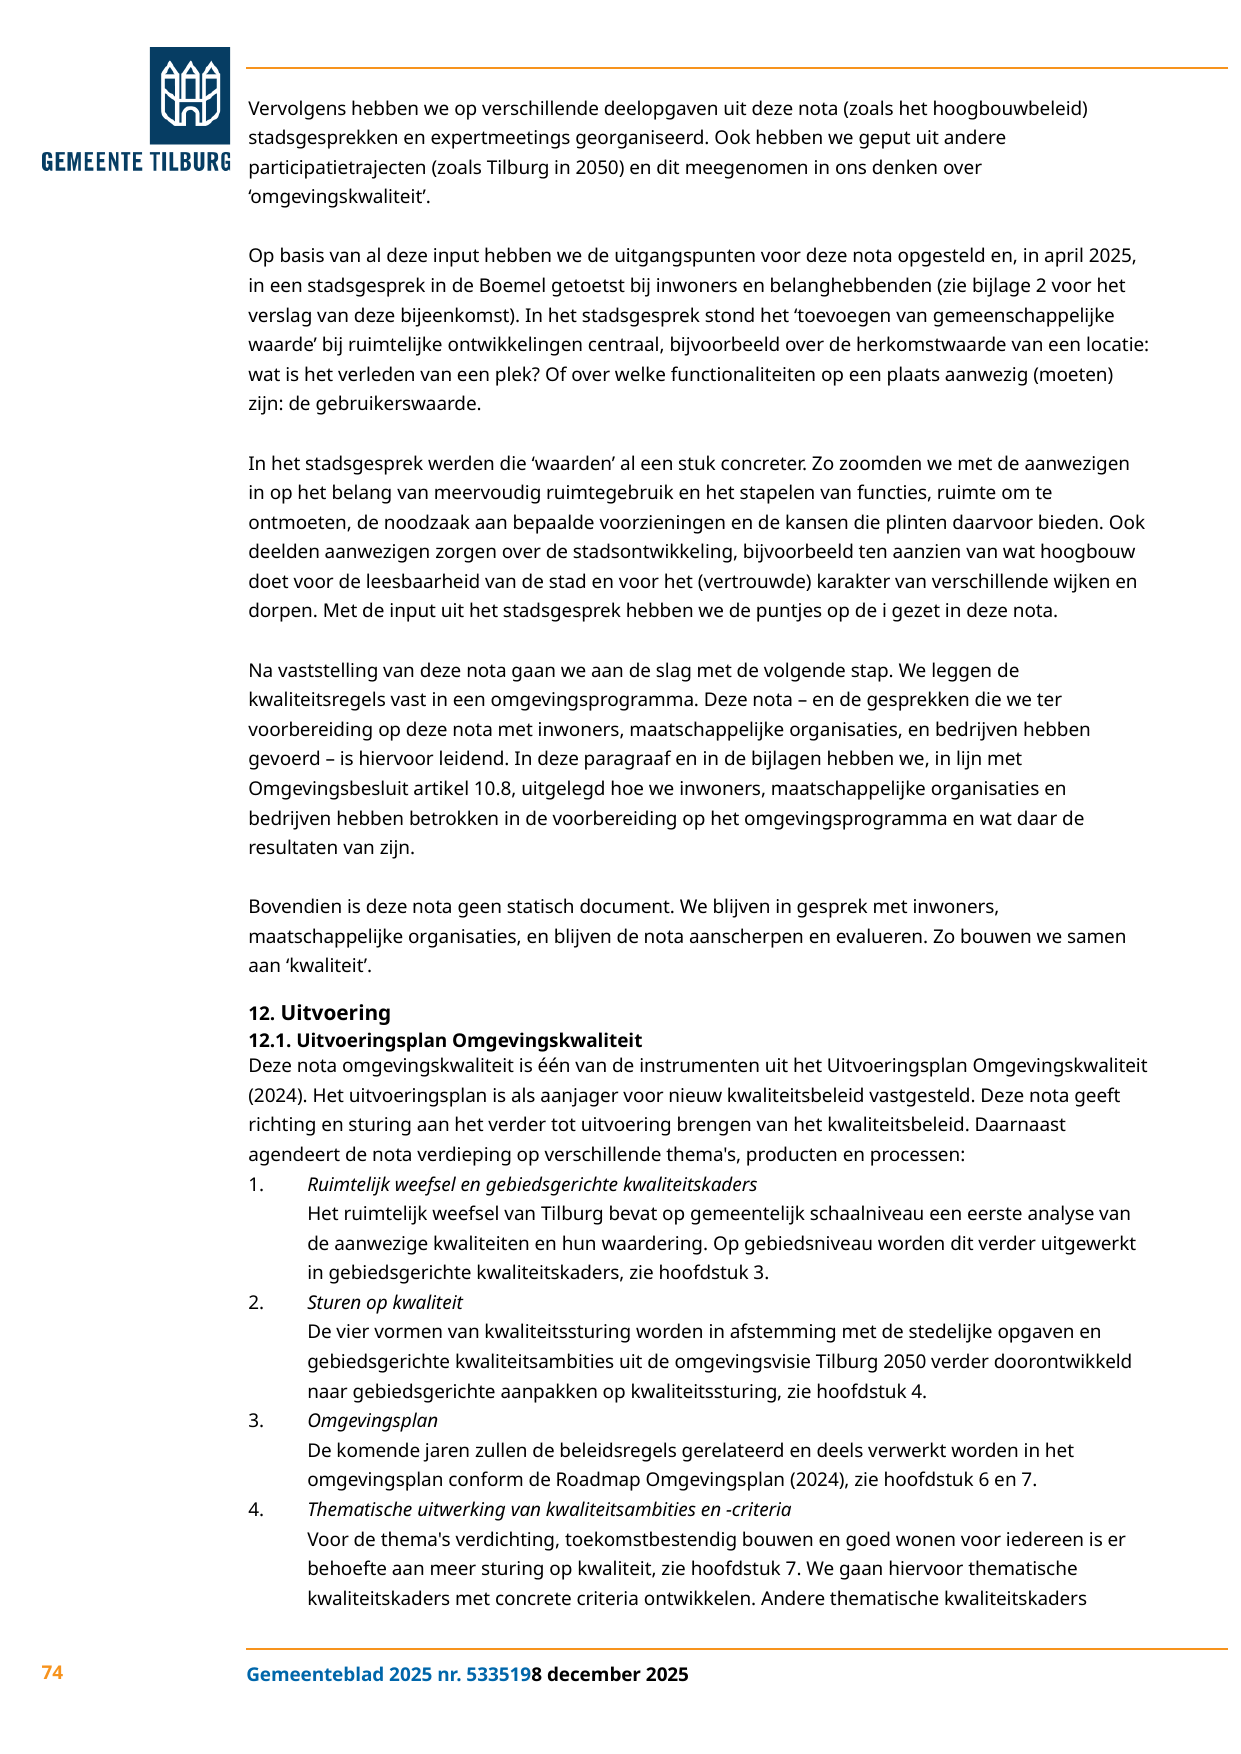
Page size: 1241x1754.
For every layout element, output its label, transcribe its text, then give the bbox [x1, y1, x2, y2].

list Ruimtelijk weefsel en gebiedsgerichte kwaliteitskaders [248, 1171, 1152, 1197]
text 12. Uitvoering [248, 998, 1152, 1027]
list De vier vormen van kwaliteitssturing worden in afstemming met de stedelijke opgaven en gebiedsgerichte kwaliteitsambities uit de omgevingsvisie Tilburg 2050 verder doorontwikkeld naar gebiedsgerichte aanpakken op kwaliteitssturing, zie hoofdstuk 4. [248, 1319, 1152, 1404]
list Sturen op kwaliteit [248, 1289, 1152, 1315]
text Bovendien is deze nota geen statisch document. We blijven in gesprek met inwoners, maatschappelijke organisaties, en blijven de nota aanscherpen en evalueren. Zo bouwen we samen aan ‘kwaliteit’. [248, 893, 1152, 978]
text Deze nota omgevingskwaliteit is één van de instrumenten uit het Uitvoeringsplan Omgevingskwaliteit (2024). Het uitvoeringsplan is als aanjager voor nieuw kwaliteitsbeleid vastgesteld. Deze nota geeft richting en sturing aan het verder tot uitvoering brengen van het kwaliteitsbeleid. Daarnaast agendeert de nota verdieping op verschillende thema's, producten en processen: [248, 1052, 1152, 1167]
picture [41, 47, 231, 172]
text Op basis van al deze input hebben we de uitgangspunten voor deze nota opgesteld en, in april 2025, in een stadsgesprek in de Boemel getoetst bij inwoners en belanghebbenden (zie bijlage 2 voor het verslag van deze bijeenkomst). In het stadsgesprek stond het ‘toevoegen van gemeenschappelijke waarde’ bij ruimtelijke ontwikkelingen centraal, bijvoorbeeld over de herkomstwaarde van een locatie: wat is het verleden van een plek? Of over welke functionaliteiten op een plaats aanwezig (moeten) zijn: de gebruikerswaarde. [248, 243, 1152, 416]
text Na vaststelling van deze nota gaan we aan de slag met de volgende stap. We leggen de kwaliteitsregels vast in een omgevingsprogramma. Deze nota – en de gesprekken die we ter voorbereiding op deze nota met inwoners, maatschappelijke organisaties, en bedrijven hebben gevoerd – is hiervoor leidend. In deze paragraaf en in de bijlagen hebben we, in lijn met Omgevingsbesluit artikel 10.8, uitgelegd hoe we inwoners, maatschappelijke organisaties en bedrijven hebben betrokken in de voorbereiding op het omgevingsprogramma en wat daar de resultaten van zijn. [248, 657, 1152, 860]
list Omgevingsplan [248, 1407, 1152, 1433]
text Vervolgens hebben we op verschillende deelopgaven uit deze nota (zoals het hoogbouwbeleid) stadsgesprekken en expertmeetings georganiseerd. Ook hebben we geput uit andere participatietrajecten (zoals Tilburg in 2050) en dit meegenomen in ons denken over ‘omgevingskwaliteit’. [248, 95, 1152, 209]
text In het stadsgesprek werden die ‘waarden’ al een stuk concreter. Zo zoomden we met de aanwezigen in op het belang van meervoudig ruimtegebruik en het stapelen van functies, ruimte om te ontmoeten, de noodzaak aan bepaalde voorzieningen en de kansen die plinten daarvoor bieden. Ook deelden aanwezigen zorgen over de stadsontwikkeling, bijvoorbeeld ten aanzien van wat hoogbouw doet voor de leesbaarheid van de stad en voor het (vertrouwde) karakter van verschillende wijken en dorpen. Met de input uit het stadsgesprek hebben we de puntjes op de i gezet in deze nota. [248, 450, 1152, 623]
text 12.1. Uitvoeringsplan Omgevingskwaliteit [248, 1027, 1152, 1052]
list Het ruimtelijk weefsel van Tilburg bevat op gemeentelijk schaalniveau een eerste analyse van de aanwezige kwaliteiten en hun waardering. Op gebiedsniveau worden dit verder uitgewerkt in gebiedsgerichte kwaliteitskaders, zie hoofdstuk 3. [248, 1200, 1152, 1285]
list Voor de thema's verdichting, toekomstbestendig bouwen en goed wonen voor iedereen is er behoefte aan meer sturing op kwaliteit, zie hoofdstuk 7. We gaan hiervoor thematische kwaliteitskaders met concrete criteria ontwikkelen. Andere thematische kwaliteitskaders [248, 1526, 1152, 1611]
list De komende jaren zullen de beleidsregels gerelateerd en deels verwerkt worden in het omgevingsplan conform de Roadmap Omgevingsplan (2024), zie hoofdstuk 6 en 7. [248, 1437, 1152, 1492]
list Thematische uitwerking van kwaliteitsambities en -criteria [248, 1496, 1152, 1522]
